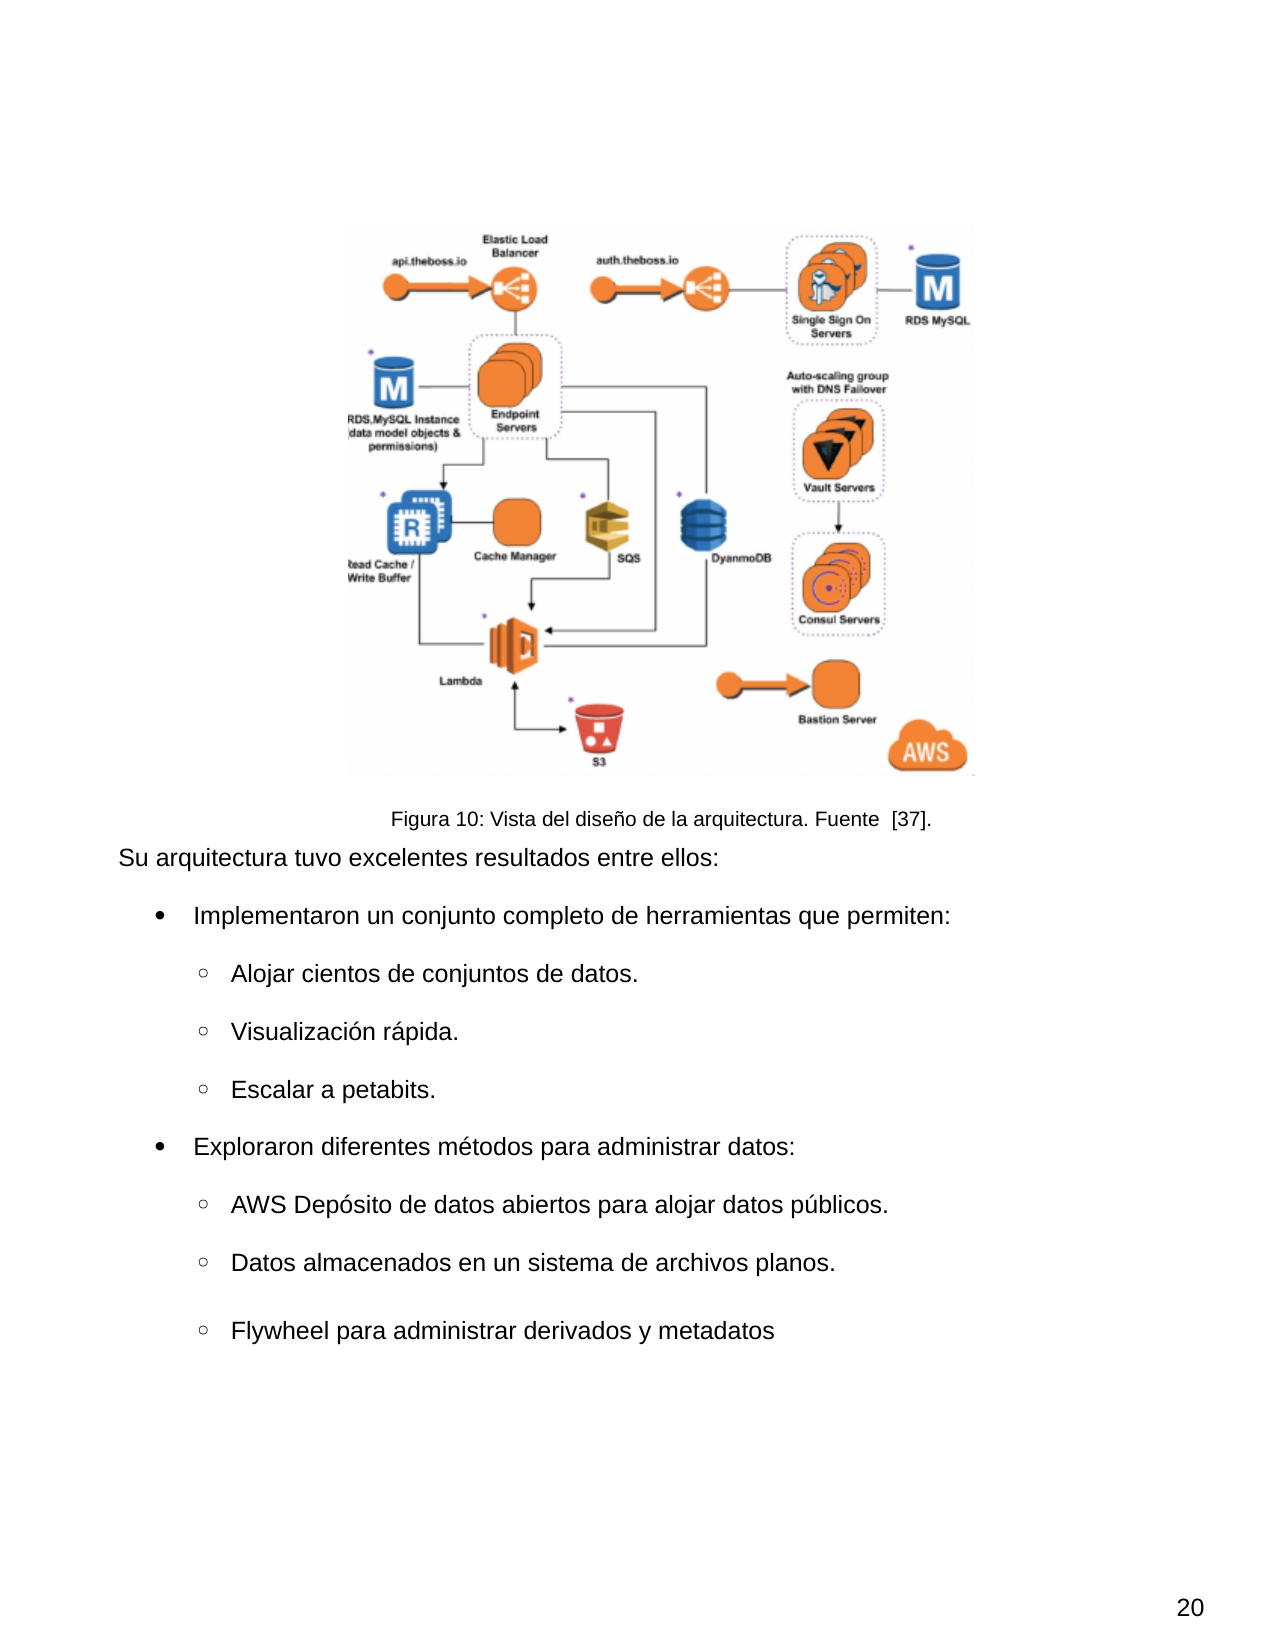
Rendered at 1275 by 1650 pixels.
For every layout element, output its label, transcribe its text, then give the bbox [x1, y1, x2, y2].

list Escalar a petabits. [193, 1074, 1204, 1103]
list Implementaron un conjunto completo de herramientas que permiten: [156, 901, 1204, 930]
text Figura 10: Vista del diseño de la arquitectura. Fuente [37]. [118, 807, 1204, 831]
picture [348, 225, 975, 776]
list Alojar cientos de conjuntos de datos. [193, 959, 1204, 988]
list AWS Depósito de datos abiertos para alojar datos públicos. [193, 1190, 1204, 1219]
list Flywheel para administrar derivados y metadatos [193, 1316, 1204, 1345]
text Su arquitectura tuvo excelentes resultados entre ellos: [118, 843, 1204, 872]
list Visualización rápida. [193, 1017, 1204, 1046]
list Exploraron diferentes métodos para administrar datos: [156, 1132, 1204, 1161]
list Datos almacenados en un sistema de archivos planos. [193, 1248, 1204, 1277]
